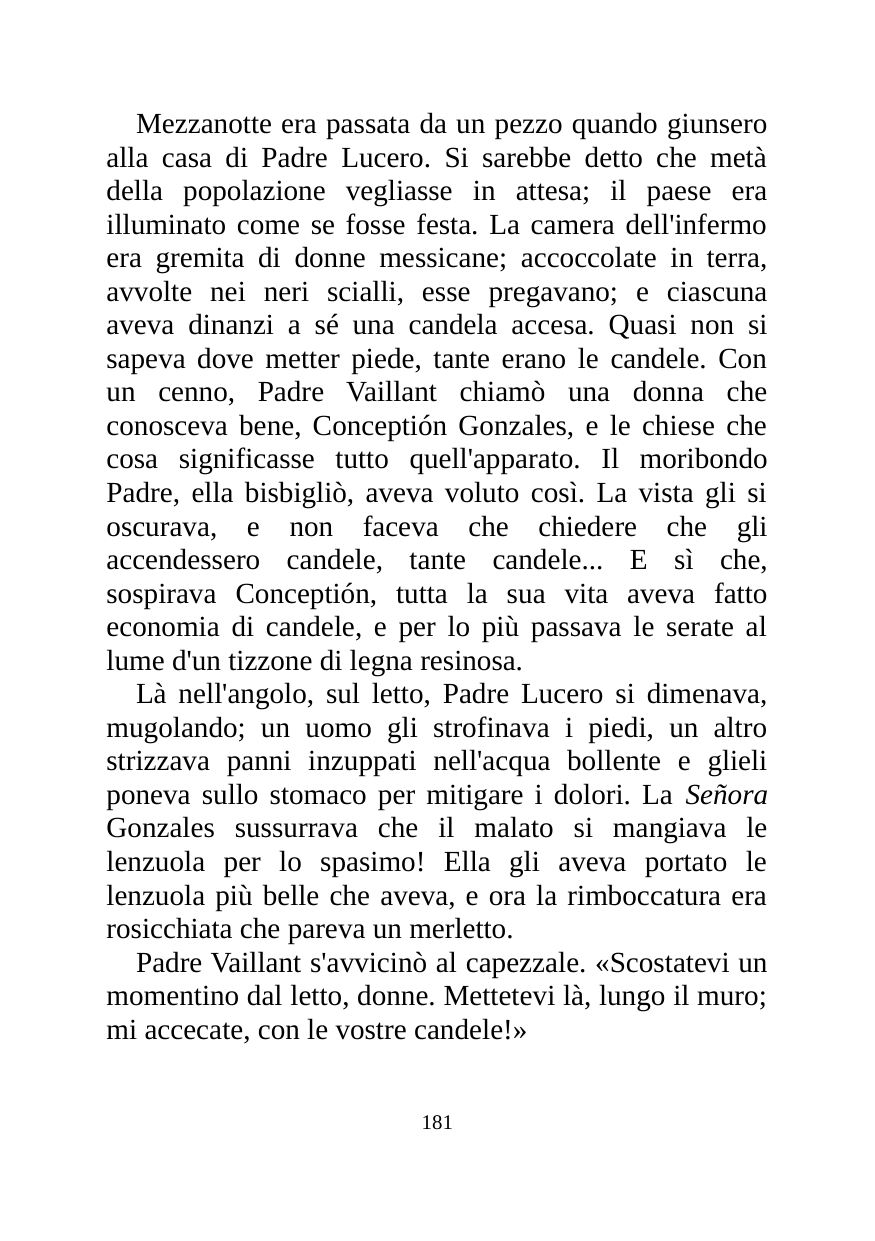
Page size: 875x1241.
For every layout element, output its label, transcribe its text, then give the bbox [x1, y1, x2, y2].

text Là nell'angolo, sul letto, Padre Lucero si dimenava, mugolando; un uomo gli strofinava i piedi, un altro strizzava panni inzuppati nell'acqua bollente e glieli poneva sullo stomaco per mitigare i dolori. La Señora Gonzales sussurrava che il malato si mangiava le lenzuola per lo spasimo! Ella gli aveva portato le lenzuola più belle che aveva, e ora la rimboccatura era rosicchiata che pareva un merletto. [106, 676, 768, 945]
text Padre Vaillant s'avvicinò al capezzale. «Scostatevi un momentino dal letto, donne. Mettetevi là, lungo il muro; mi accecate, con le vostre candele!» [106, 945, 768, 1045]
text Mezzanotte era passata da un pezzo quando giunsero alla casa di Padre Lucero. Si sarebbe detto che metà della popolazione vegliasse in attesa; il paese era illuminato come se fosse festa. La camera dell'infermo era gremita di donne messicane; accoccolate in terra, avvolte nei neri scialli, esse pregavano; e ciascuna aveva dinanzi a sé una candela accesa. Quasi non si sapeva dove metter piede, tante erano le candele. Con un cenno, Padre Vaillant chiamò una donna che conosceva bene, Conceptión Gonzales, e le chiese che cosa significasse tutto quell'apparato. Il moribondo Padre, ella bisbigliò, aveva voluto così. La vista gli si oscurava, e non faceva che chiedere che gli accendessero candele, tante candele... E sì che, sospirava Conceptión, tutta la sua vita aveva fatto economia di candele, e per lo più passava le serate al lume d'un tizzone di legna resinosa. [106, 106, 768, 676]
